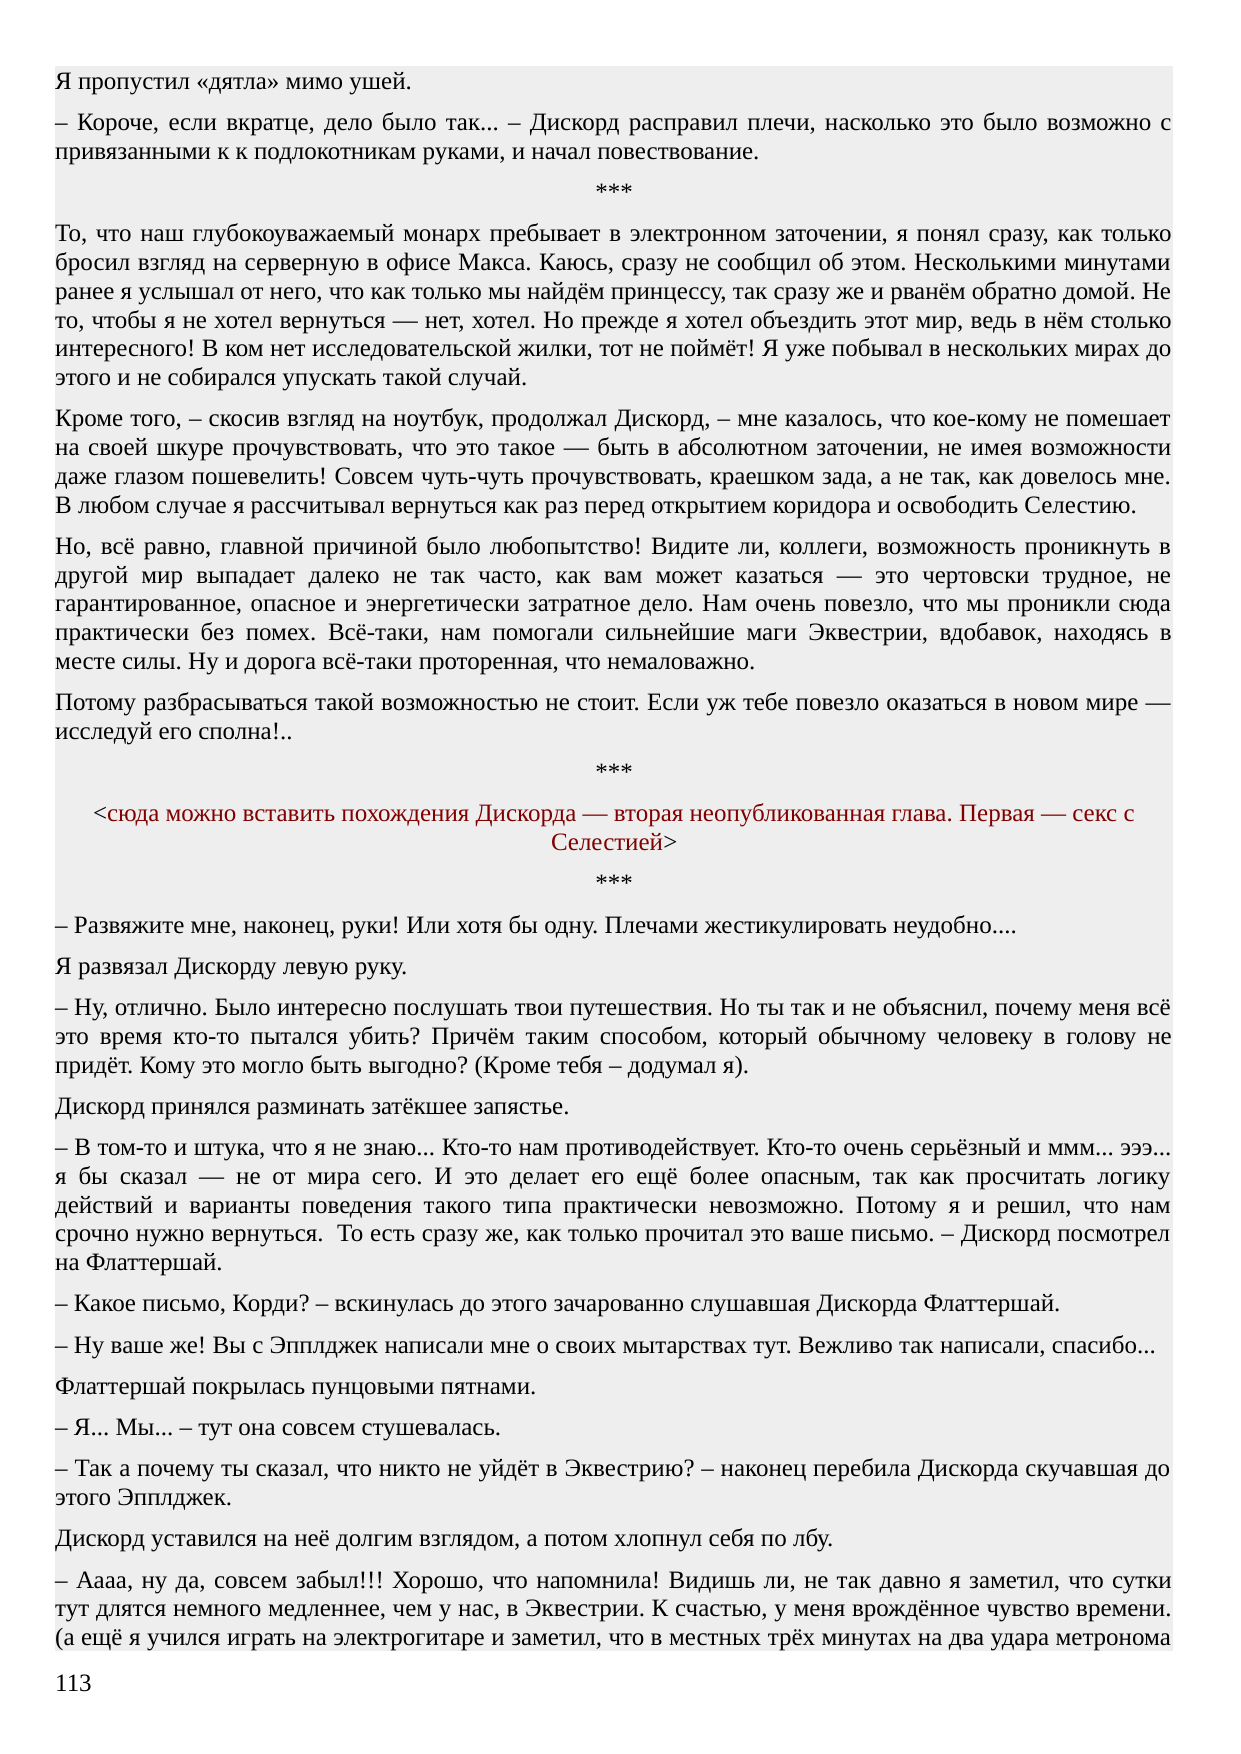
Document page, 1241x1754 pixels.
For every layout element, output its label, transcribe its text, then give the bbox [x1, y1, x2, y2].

text – Ну, отлично. Было интересно послушать твои путешествия. Но ты так и не объяснил, почему меня всё это время кто-то пытался убить? Причём таким способом, который обычному человеку в голову не придёт. Кому это могло быть выгодно? (Кроме тебя – додумал я). [55, 992, 1173, 1078]
text Дискорд принялся разминать затёкшее запястье. [55, 1091, 1173, 1120]
text Я пропустил «дятла» мимо ушей. [55, 66, 1173, 95]
text Флаттершай покрылась пунцовыми пятнами. [55, 1371, 1173, 1400]
text *** [55, 177, 1173, 206]
text – В том-то и штука, что я не знаю... Кто-то нам противодействует. Кто-то очень серьёзный и ммм... эээ... я бы сказал — не от мира сего. И это делает его ещё более опасным, так как просчитать логику действий и варианты поведения такого типа практически невозможно. Потому я и решил, что нам срочно нужно вернуться. То есть сразу же, как только прочитал это ваше письмо. – Дискорд посмотрел на Флаттершай. [55, 1132, 1173, 1276]
text Кроме того, – скосив взгляд на ноутбук, продолжал Дискорд, – мне казалось, что кое-кому не помешает на своей шкуре прочувствовать, что это такое — быть в абсолютном заточении, не имея возможности даже глазом пошевелить! Совсем чуть-чуть прочувствовать, краешком зада, а не так, как довелось мне. В любом случае я рассчитывал вернуться как раз перед открытием коридора и освободить Селестию. [55, 403, 1173, 518]
text *** [55, 868, 1173, 897]
text Потому разбрасываться такой возможностью не стоит. Если уж тебе повезло оказаться в новом мире — исследуй его сполна!.. [55, 687, 1173, 745]
text Но, всё равно, главной причиной было любопытство! Видите ли, коллеги, возможность проникнуть в другой мир выпадает далеко не так часто, как вам может казаться — это чертовски трудное, не гарантированное, опасное и энергетически затратное дело. Нам очень повезло, что мы проникли сюда практически без помех. Всё-таки, нам помогали сильнейшие маги Эквестрии, вдобавок, находясь в месте силы. Ну и дорога всё-таки проторенная, что немаловажно. [55, 531, 1173, 675]
text – Ну ваше же! Вы с Эпплджек написали мне о своих мытарствах тут. Вежливо так написали, спасибо... [55, 1330, 1173, 1358]
text То, что наш глубокоуважаемый монарх пребывает в электронном заточении, я понял сразу, как только бросил взгляд на серверную в офисе Макса. Каюсь, сразу не сообщил об этом. Несколькими минутами ранее я услышал от него, что как только мы найдём принцессу, так сразу же и рванём обратно домой. Не то, чтобы я не хотел вернуться — нет, хотел. Но прежде я хотел объездить этот мир, ведь в нём столько интересного! В ком нет исследовательской жилки, тот не поймёт! Я уже побывал в нескольких мирах до этого и не собирался упускать такой случай. [55, 218, 1173, 391]
text – Я... Мы... – тут она совсем стушевалась. [55, 1412, 1173, 1441]
text Дискорд уставился на неё долгим взглядом, а потом хлопнул себя по лбу. [55, 1523, 1173, 1552]
text *** [55, 757, 1173, 786]
text – Какое письмо, Корди? – вскинулась до этого зачарованно слушавшая Дискорда Флаттершай. [55, 1288, 1173, 1317]
text – Так а почему ты сказал, что никто не уйдёт в Эквестрию? – наконец перебила Дискорда скучавшая до этого Эпплджек. [55, 1453, 1173, 1511]
text – Короче, если вкратце, дело было так... – Дискорд расправил плечи, насколько это было возможно с привязанными к к подлокотникам руками, и начал повествование. [55, 107, 1173, 165]
text – Развяжите мне, наконец, руки! Или хотя бы одну. Плечами жестикулировать неудобно.... [55, 910, 1173, 938]
text <сюда можно вставить похождения Дискорда — вторая неопубликованная глава. Первая — секс с Селестией> [55, 798, 1173, 856]
text Я развязал Дискорду левую руку. [55, 951, 1173, 980]
text – Аааа, ну да, совсем забыл!!! Хорошо, что напомнила! Видишь ли, не так давно я заметил, что сутки тут длятся немного медленнее, чем у нас, в Эквестрии. К счастью, у меня врождённое чувство времени. (а ещё я учился играть на электрогитаре и заметил, что в местных трёх минутах на два удара метронома [55, 1565, 1173, 1651]
